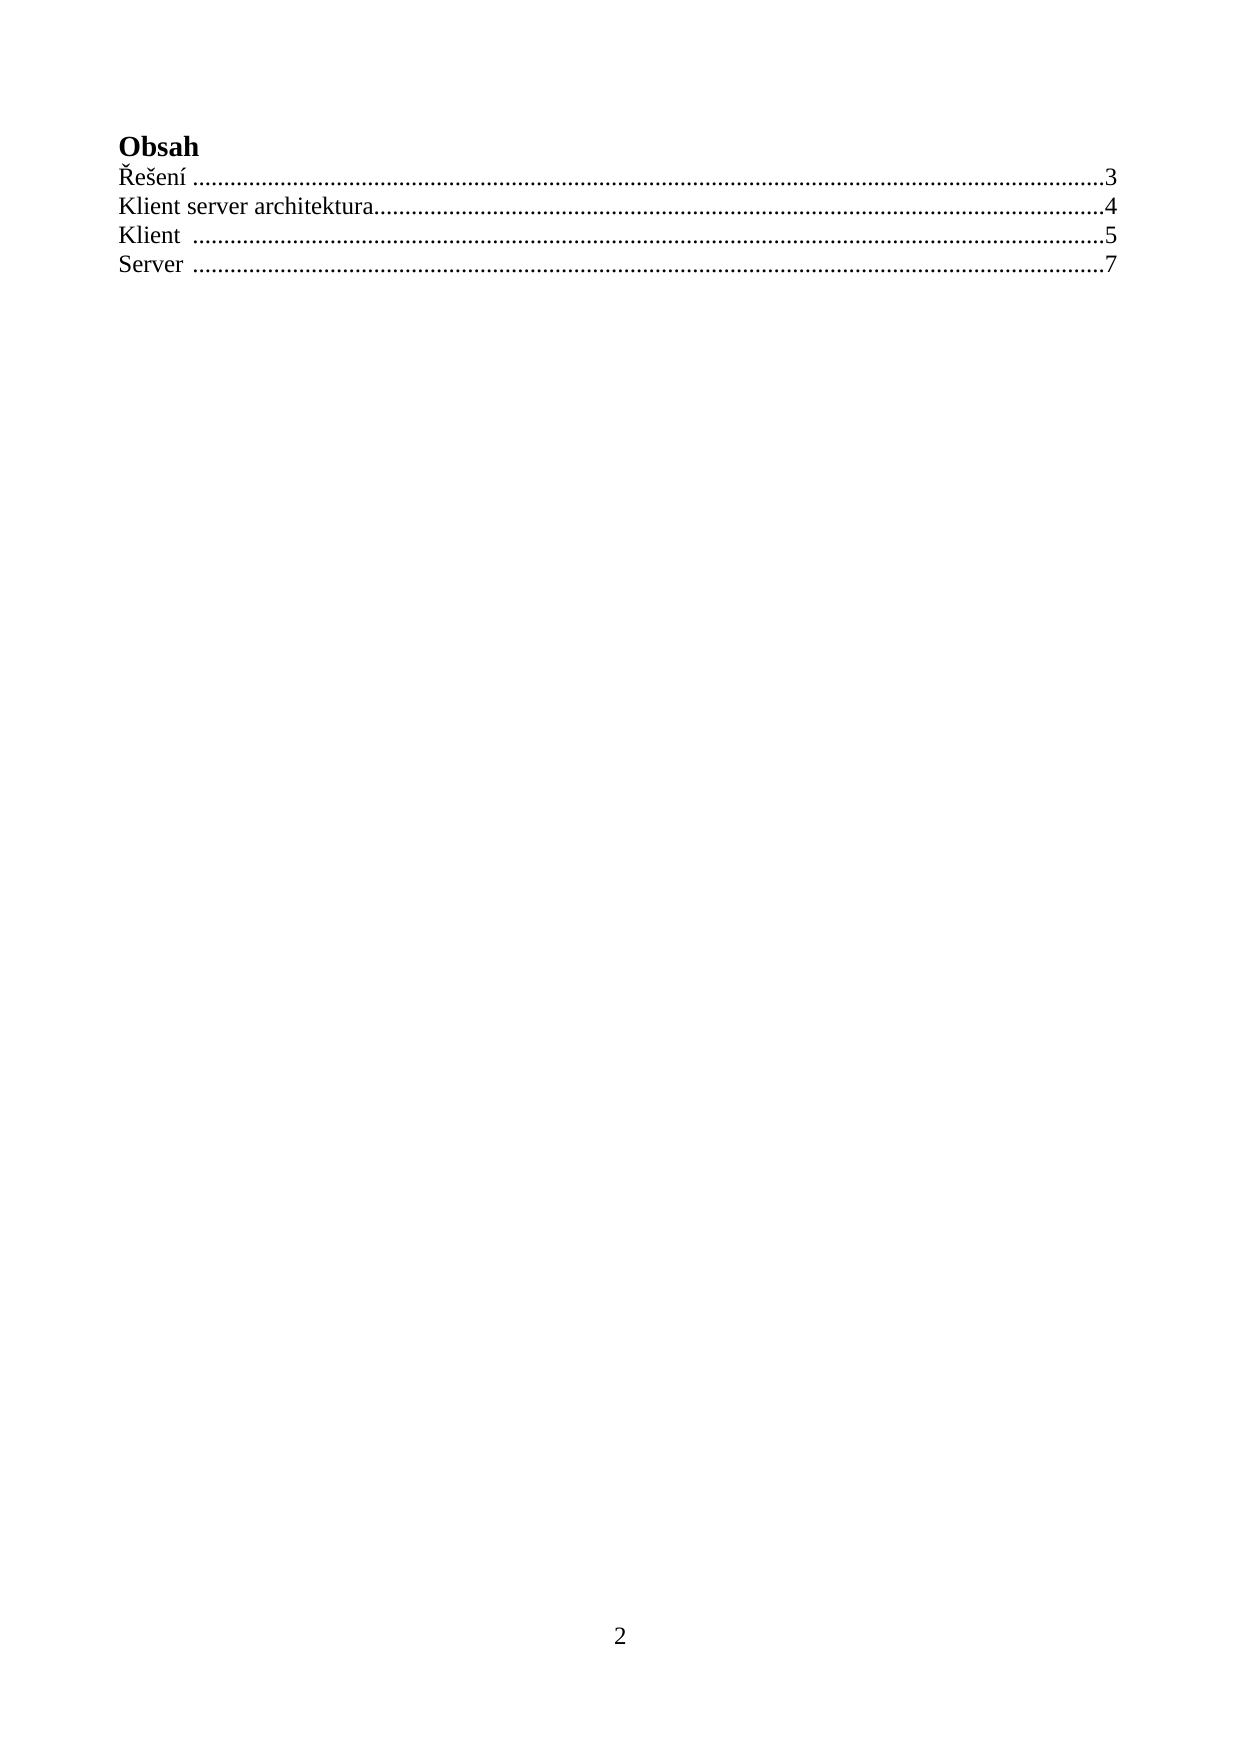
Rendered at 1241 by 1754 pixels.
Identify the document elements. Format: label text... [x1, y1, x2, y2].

text Server ..................................................................................................................................................7 [118, 249, 1122, 277]
text Řešení ..................................................................................................................................................3 [118, 162, 1122, 191]
text Klient server architektura.....................................................................................................................4 [118, 191, 1122, 220]
text Klient ..................................................................................................................................................5 [118, 220, 1122, 249]
text Obsah [118, 129, 1122, 162]
